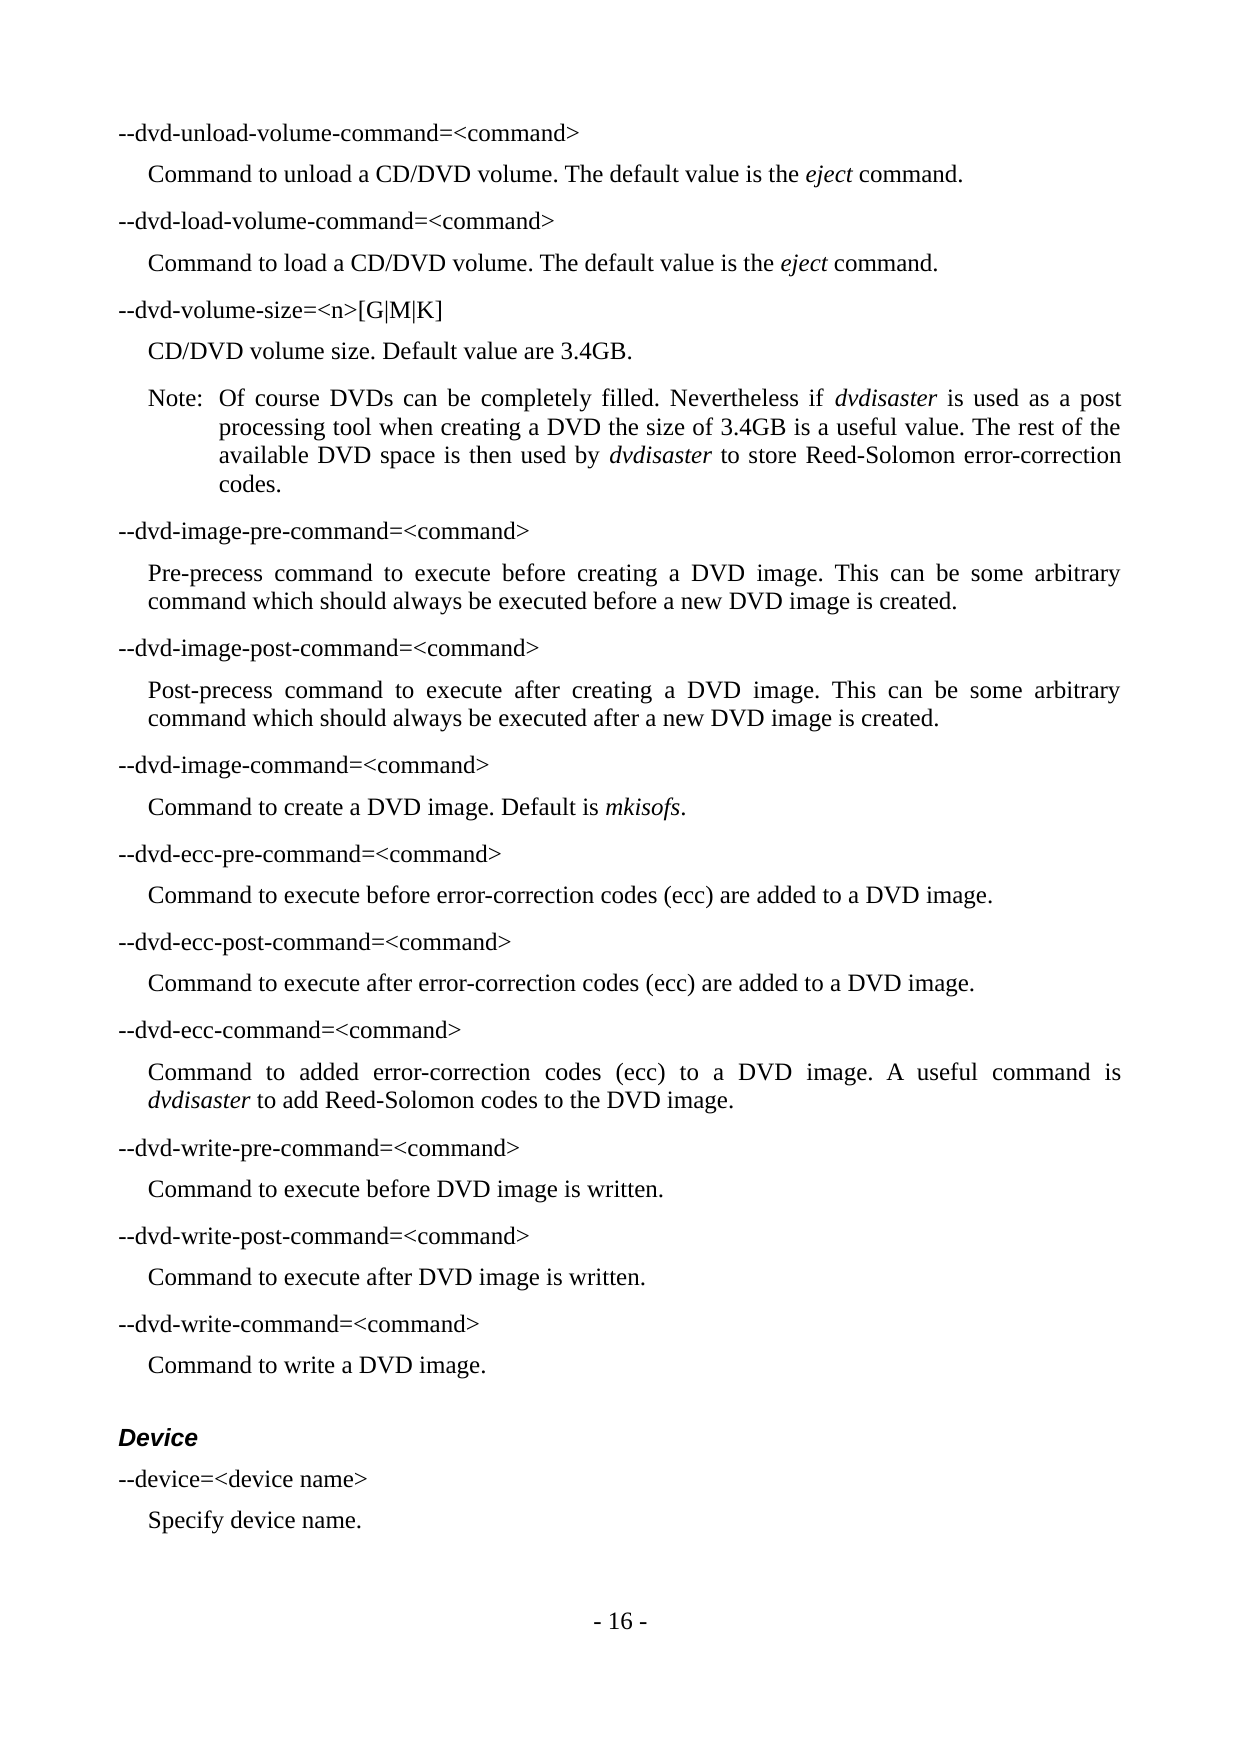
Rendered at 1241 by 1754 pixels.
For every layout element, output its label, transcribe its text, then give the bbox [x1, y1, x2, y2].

text Command to added error-correction codes (ecc) to a DVD image. A useful command is dvdisaster to add Reed-Solomon codes to the DVD image. [148, 1057, 1122, 1114]
text Pre-precess command to execute before creating a DVD image. This can be some arbitrary command which should always be executed before a new DVD image is created. [148, 558, 1122, 615]
text --device=<device name> [118, 1464, 1122, 1492]
text --dvd-ecc-pre-command=<command> [118, 839, 1122, 868]
text Note: Of course DVDs can be completely filled. Nevertheless if dvdisaster is used as a post processing tool when creating a DVD the size of 3.4GB is a useful value. The rest of the available DVD space is then used by dvdisaster to store Reed-Solomon error-correction codes. [148, 383, 1122, 498]
text Specify device name. [148, 1505, 1122, 1534]
text --dvd-volume-size=<n>[G|M|K] [118, 295, 1122, 323]
text --dvd-unload-volume-command=<command> [118, 118, 1122, 147]
text Command to load a CD/DVD volume. The default value is the eject command. [148, 248, 1122, 276]
text --dvd-load-volume-command=<command> [118, 206, 1122, 235]
text Command to unload a CD/DVD volume. The default value is the eject command. [148, 159, 1122, 188]
text Command to execute before error-correction codes (ecc) are added to a DVD image. [148, 880, 1122, 909]
subtitle Device [118, 1423, 1122, 1451]
text --dvd-image-command=<command> [118, 751, 1122, 779]
text Command to execute after DVD image is written. [148, 1262, 1122, 1291]
text --dvd-image-pre-command=<command> [118, 516, 1122, 545]
text --dvd-ecc-post-command=<command> [118, 927, 1122, 956]
text Command to execute after error-correction codes (ecc) are added to a DVD image. [148, 968, 1122, 997]
text CD/DVD volume size. Default value are 3.4GB. [148, 336, 1122, 365]
text --dvd-write-post-command=<command> [118, 1221, 1122, 1250]
text --dvd-image-post-command=<command> [118, 633, 1122, 662]
text --dvd-write-command=<command> [118, 1309, 1122, 1338]
text Command to write a DVD image. [148, 1351, 1122, 1379]
text --dvd-write-pre-command=<command> [118, 1133, 1122, 1161]
text --dvd-ecc-command=<command> [118, 1016, 1122, 1044]
text Command to create a DVD image. Default is mkisofs. [148, 792, 1122, 821]
text Post-precess command to execute after creating a DVD image. This can be some arbitrary command which should always be executed after a new DVD image is created. [148, 675, 1122, 732]
text Command to execute before DVD image is written. [148, 1174, 1122, 1203]
